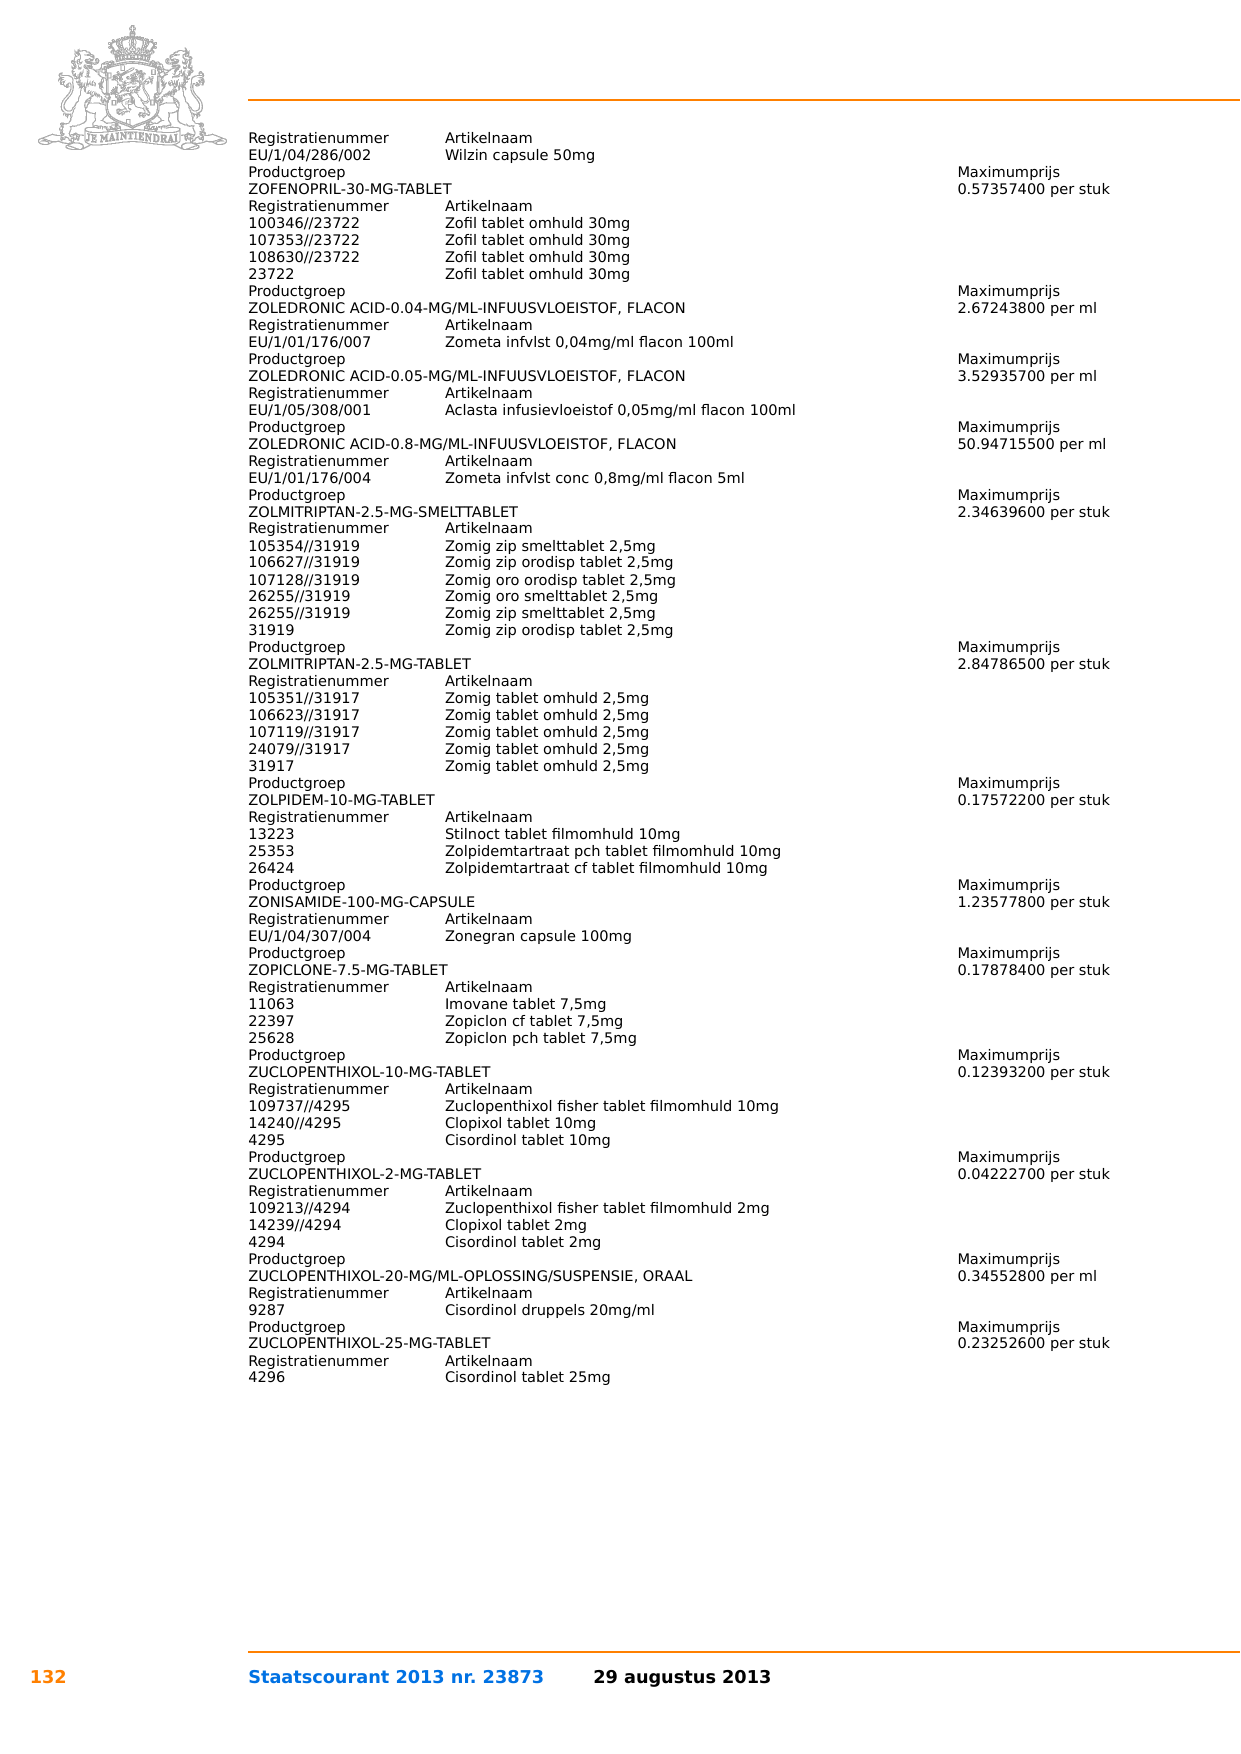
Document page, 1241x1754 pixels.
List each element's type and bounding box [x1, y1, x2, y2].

picture [38, 25, 227, 150]
